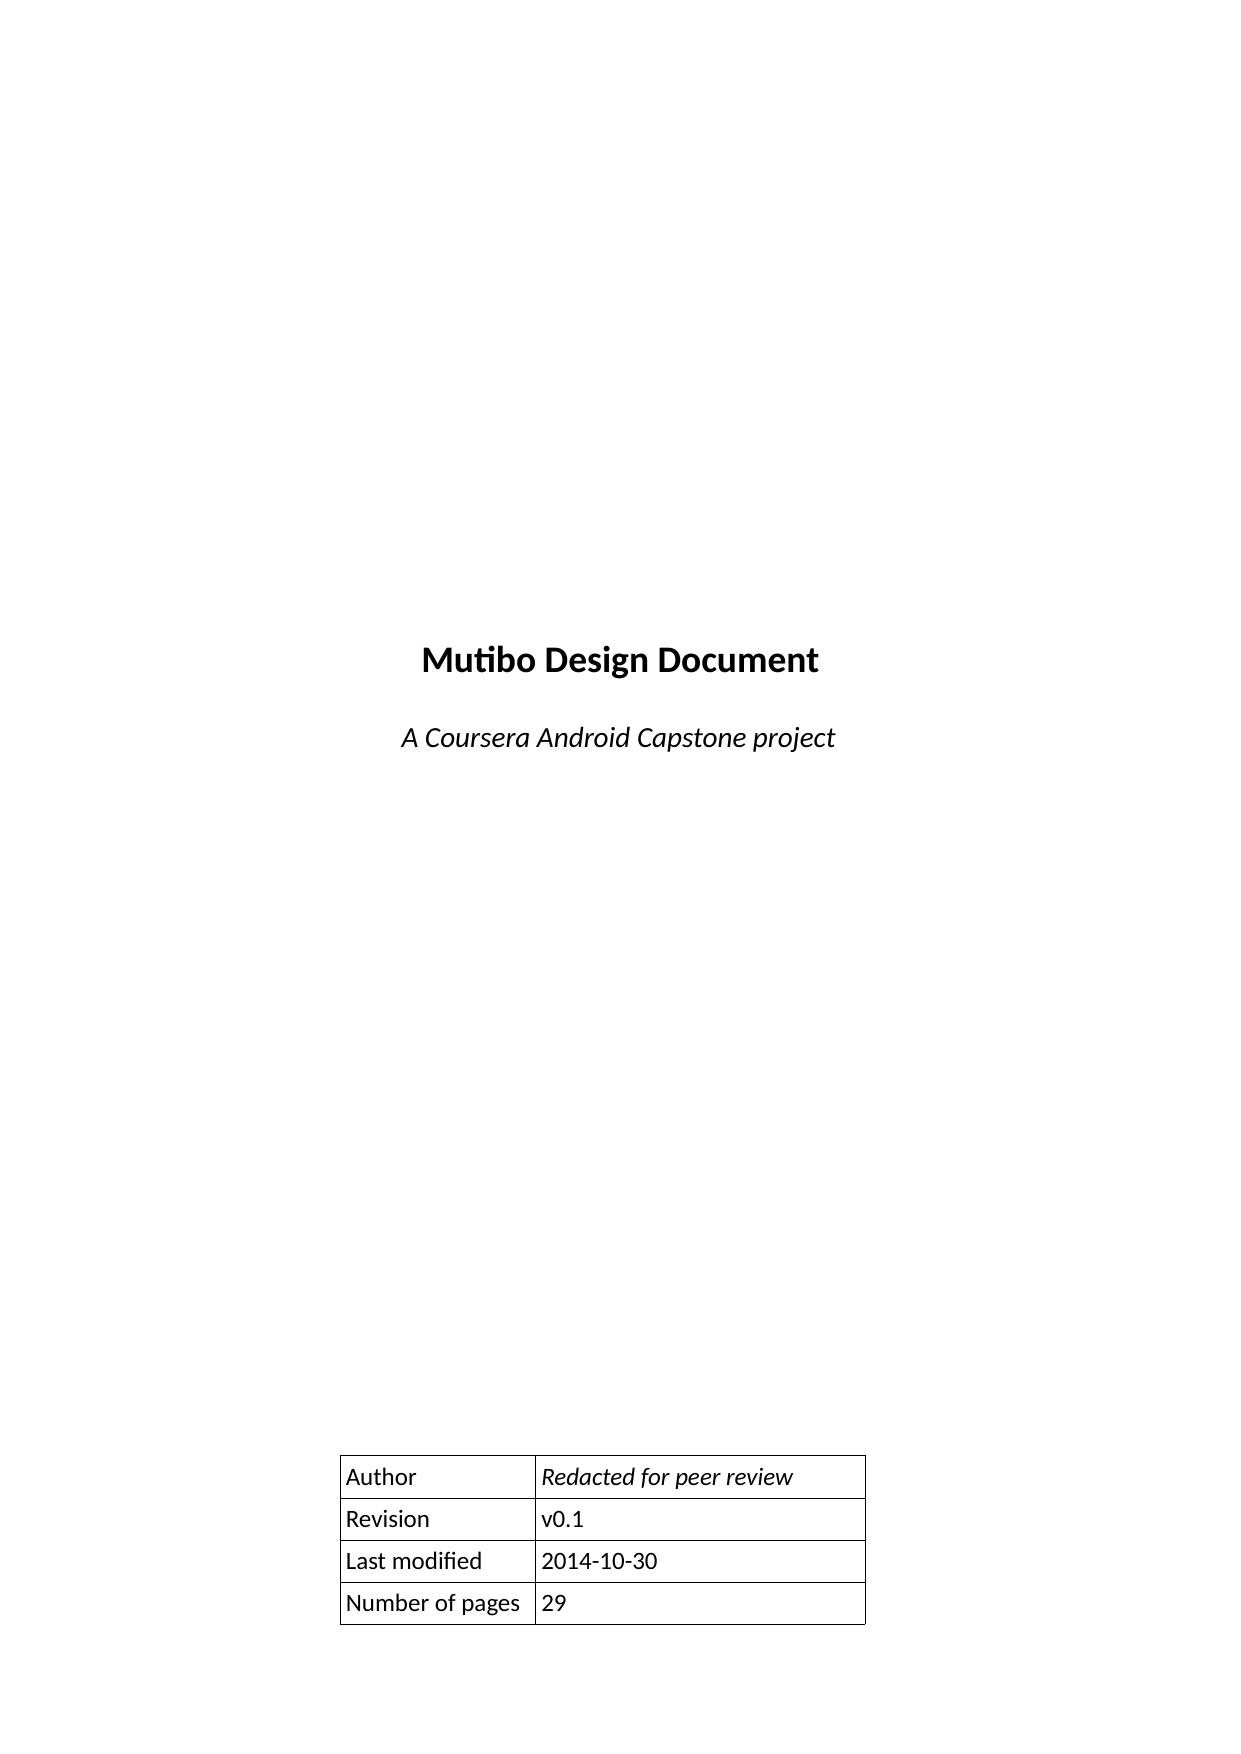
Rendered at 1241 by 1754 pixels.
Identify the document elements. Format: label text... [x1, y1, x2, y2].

table_header Author [341, 1456, 535, 1497]
table_cell Revision [341, 1499, 535, 1539]
subtitle A Coursera Android Capstone project [118, 719, 1122, 754]
table_cell Last modified [341, 1541, 535, 1582]
table_cell [118, 1582, 340, 1624]
table_cell 29 [536, 1583, 865, 1624]
table_header Redacted for peer review [536, 1456, 865, 1497]
table_cell v0.1 [536, 1499, 865, 1539]
table_cell [118, 1540, 340, 1582]
table_header [118, 1455, 340, 1497]
table_cell [118, 1498, 340, 1539]
table_cell 2014-10-30 [536, 1541, 865, 1582]
title Mutibo Design Document [118, 636, 1122, 681]
table_cell Number of pages [341, 1583, 535, 1624]
